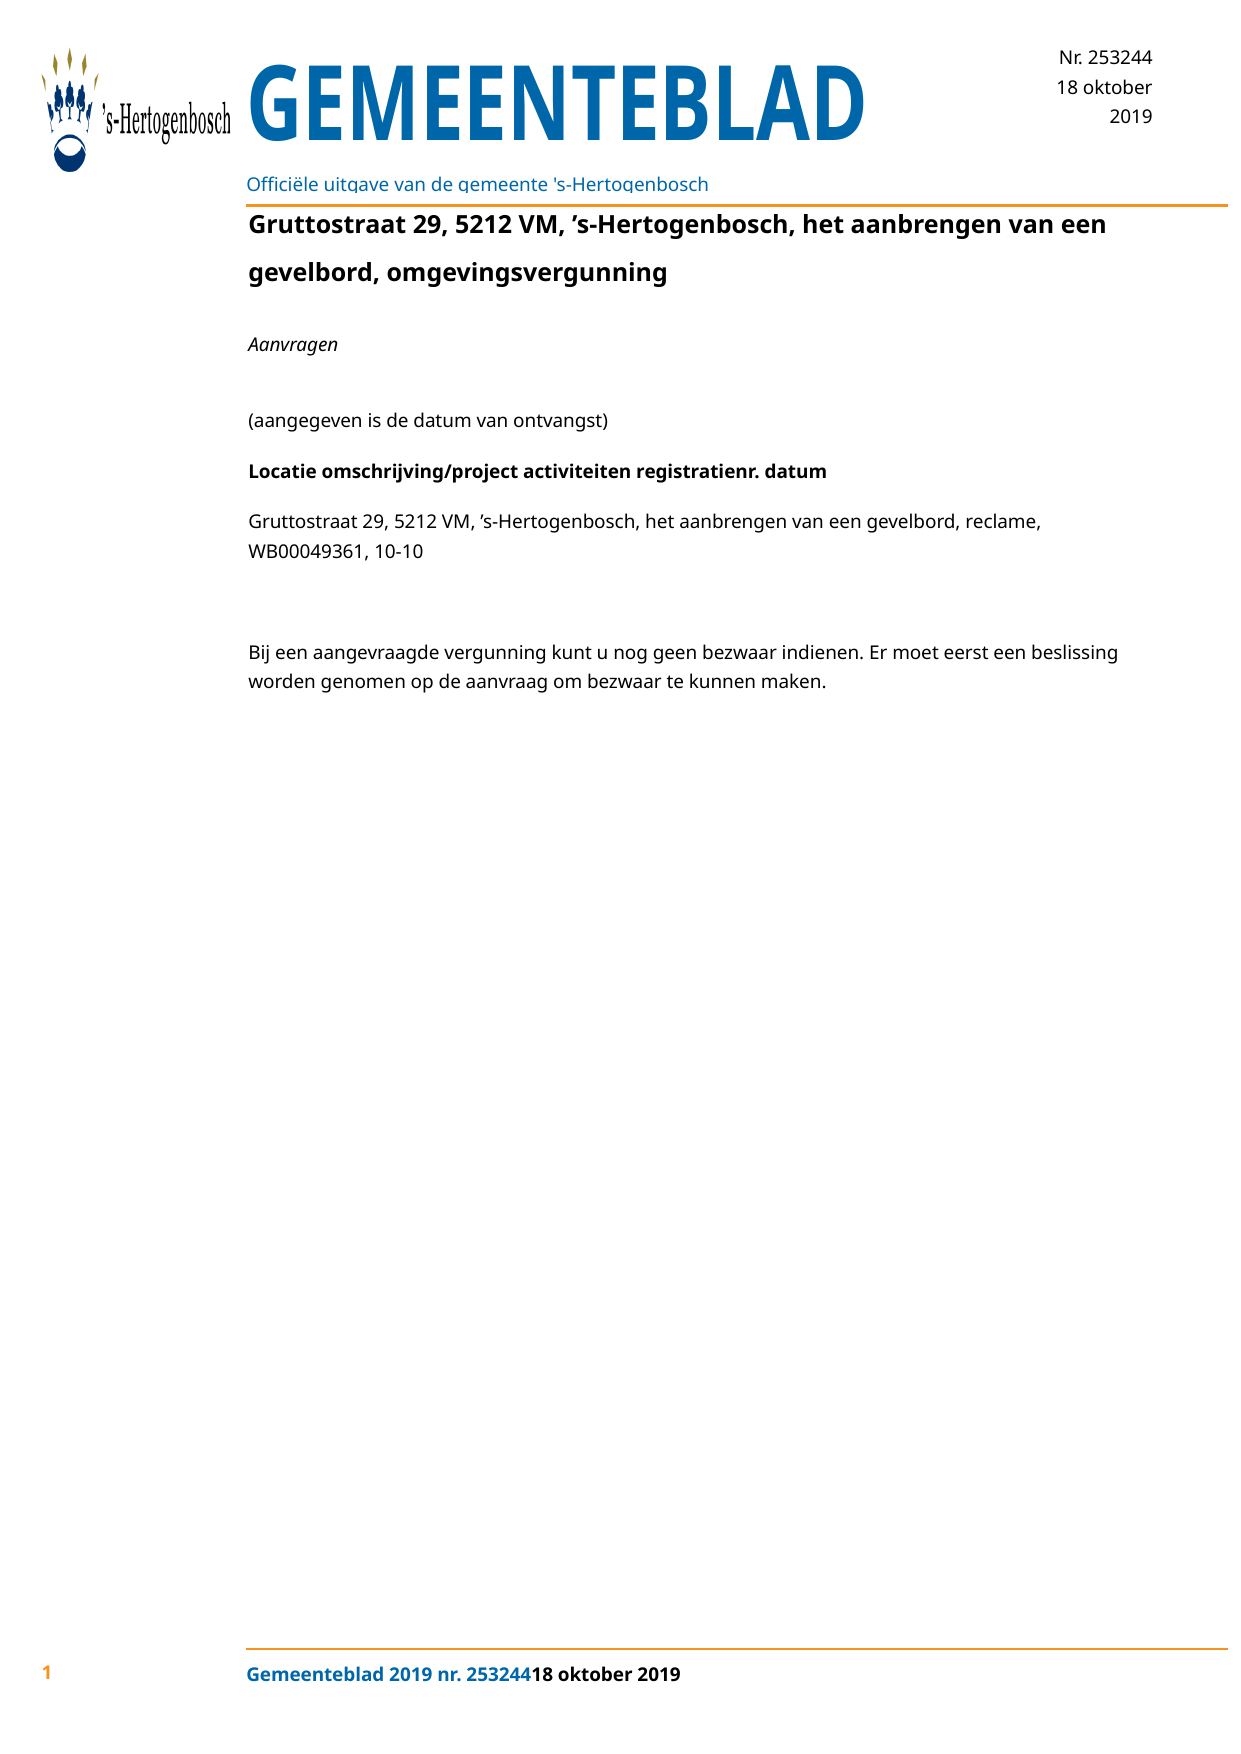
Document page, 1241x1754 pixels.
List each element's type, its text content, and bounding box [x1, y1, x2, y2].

text Gruttostraat 29, 5212 VM, ’s-Hertogenbosch, het aanbrengen van een gevelbord, omgevingsvergunning [248, 207, 1152, 288]
text Aanvragen [248, 331, 1152, 357]
text (aangegeven is de datum van ontvangst) [248, 408, 1152, 433]
text Bij een aangevraagde vergunning kunt u nog geen bezwaar indienen. Er moet eerst een beslissing worden genomen op de aanvraag om bezwaar te kunnen maken. [248, 639, 1152, 694]
text Gruttostraat 29, 5212 VM, ’s-Hertogenbosch, het aanbrengen van een gevelbord, reclame, WB00049361, 10-10 [248, 508, 1152, 564]
picture [41, 47, 231, 172]
text Locatie omschrijving/project activiteiten registratienr. datum [248, 458, 1152, 484]
